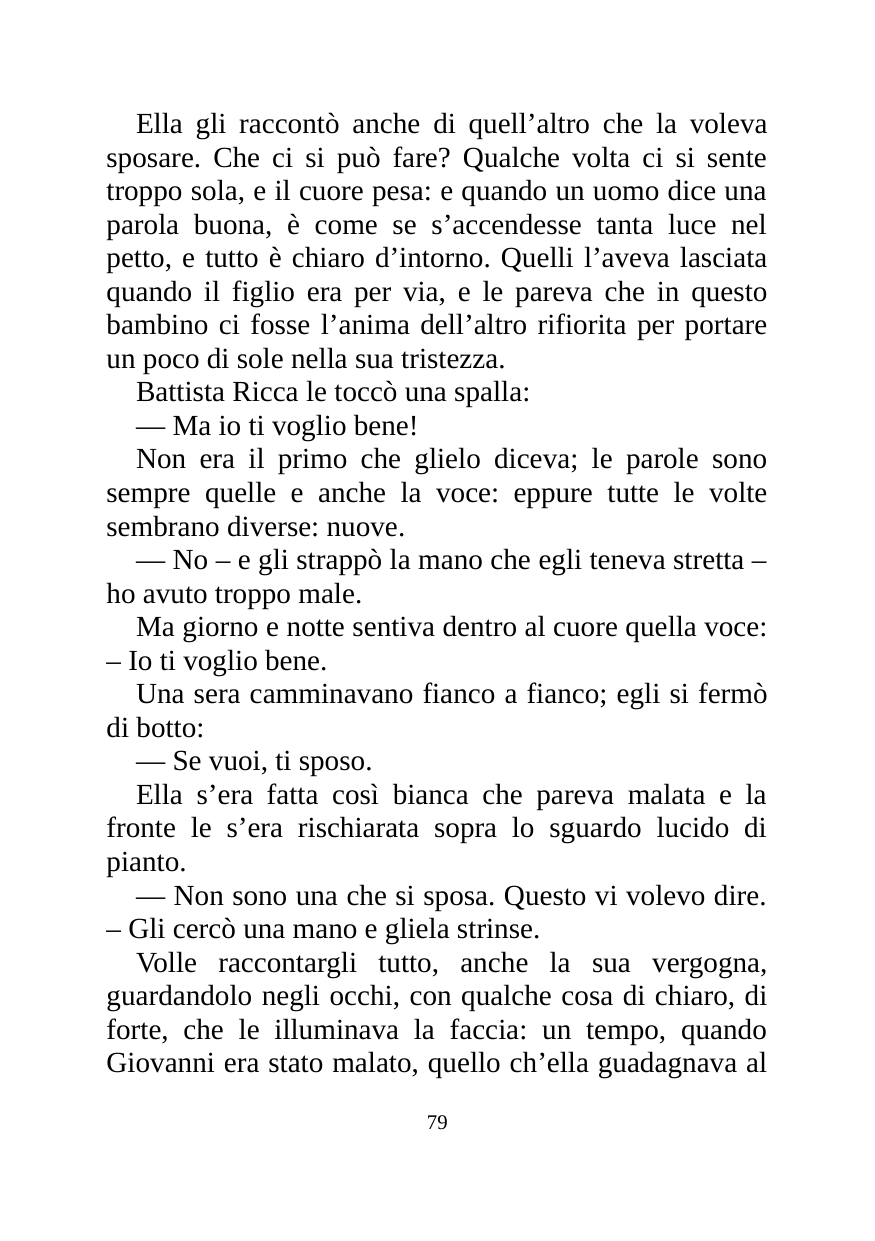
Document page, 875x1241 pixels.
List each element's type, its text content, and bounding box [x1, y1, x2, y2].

text Una sera camminavano fianco a fianco; egli si fermò di botto: [106, 676, 768, 743]
text — No – e gli strappò la mano che egli teneva stretta – ho avuto troppo male. [106, 542, 768, 609]
text Ma giorno e notte sentiva dentro al cuore quella voce: – Io ti voglio bene. [106, 609, 768, 676]
text Battista Ricca le toccò una spalla: [106, 374, 768, 408]
text Non era il primo che glielo diceva; le parole sono sempre quelle e anche la voce: eppure tutte le volte sembrano diverse: nuove. [106, 442, 768, 542]
text Ella s’era fatta così bianca che pareva malata e la fronte le s’era rischiarata sopra lo sguardo lucido di pianto. [106, 777, 768, 878]
text — Ma io ti voglio bene! [106, 408, 768, 442]
text — Se vuoi, ti sposo. [106, 743, 768, 777]
text Volle raccontargli tutto, anche la sua vergogna, guardandolo negli occhi, con qualche cosa di chiaro, di forte, che le illuminava la faccia: un tempo, quando Giovanni era stato malato, quello ch’ella guadagnava al [106, 945, 768, 1079]
text Ella gli raccontò anche di quell’altro che la voleva sposare. Che ci si può fare? Qualche volta ci si sente troppo sola, e il cuore pesa: e quando un uomo dice una parola buona, è come se s’accendesse tanta luce nel petto, e tutto è chiaro d’intorno. Quelli l’aveva lasciata quando il figlio era per via, e le pareva che in questo bambino ci fosse l’anima dell’altro rifiorita per portare un poco di sole nella sua tristezza. [106, 106, 768, 374]
text — Non sono una che si sposa. Questo vi volevo dire. – Gli cercò una mano e gliela strinse. [106, 878, 768, 945]
